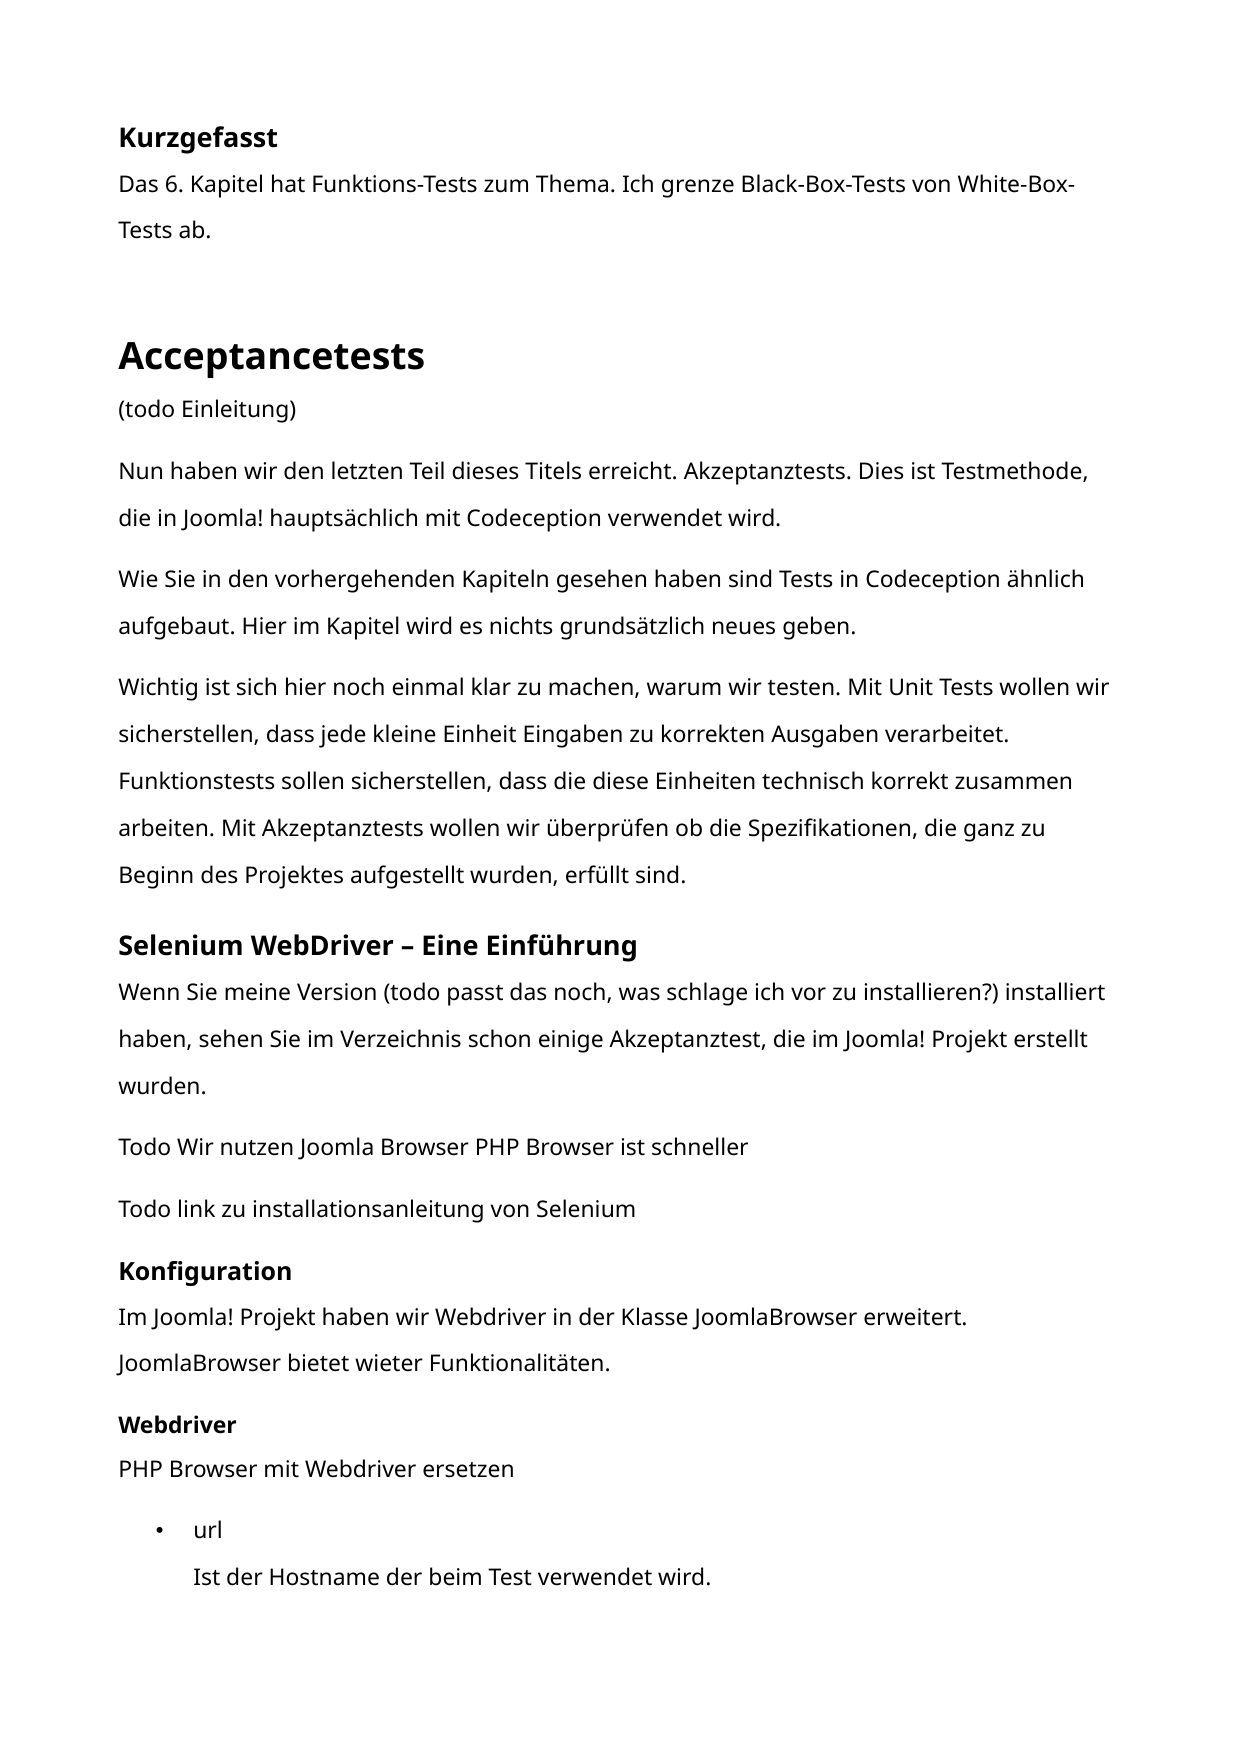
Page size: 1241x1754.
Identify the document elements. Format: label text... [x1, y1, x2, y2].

text (todo Einleitung) [118, 393, 1122, 424]
subtitle Kurzgefasst [118, 118, 1122, 155]
text Wichtig ist sich hier noch einmal klar zu machen, warum wir testen. Mit Unit Tests wollen wir sicherstellen, dass jede kleine Einheit Eingaben zu korrekten Ausgaben verarbeitet. Funktionstests sollen sicherstellen, dass die diese Einheiten technisch korrekt zusammen arbeiten. Mit Akzeptanztests wollen wir überprüfen ob die Spezifikationen, die ganz zu Beginn des Projektes aufgestellt wurden, erfüllt sind. [118, 671, 1122, 890]
subtitle Webdriver [118, 1409, 1122, 1440]
text Todo Wir nutzen Joomla Browser PHP Browser ist schneller [118, 1131, 1122, 1162]
text Im Joomla! Projekt haben wir Webdriver in der Klasse JoomlaBrowser erweitert. JoomlaBrowser bietet wieter Funktionalitäten. [118, 1301, 1122, 1379]
text Wenn Sie meine Version (todo passt das noch, was schlage ich vor zu installieren?) installiert haben, sehen Sie im Verzeichnis schon einige Akzeptanztest, die im Joomla! Projekt erstellt wurden. [118, 976, 1122, 1101]
text Das 6. Kapitel hat Funktions-Tests zum Thema. Ich grenze Black-Box-Tests von White-Box-Tests ab. [118, 167, 1122, 246]
subtitle Konfiguration [118, 1254, 1122, 1288]
text PHP Browser mit Webdriver ersetzen [118, 1453, 1122, 1484]
text Nun haben wir den letzten Teil dieses Titels erreicht. Akzeptanztests. Dies ist Testmethode, die in Joomla! hauptsächlich mit Codeception verwendet wird. [118, 454, 1122, 533]
text Todo link zu installationsanleitung von Selenium [118, 1192, 1122, 1224]
subtitle Selenium WebDriver – Eine Einführung [118, 926, 1122, 963]
text Wie Sie in den vorhergehenden Kapiteln gesehen haben sind Tests in Codeception ähnlich aufgebaut. Hier im Kapitel wird es nichts grundsätzlich neues geben. [118, 563, 1122, 641]
list url Ist der Hostname der beim Test verwendet wird. [156, 1514, 1122, 1592]
subtitle Acceptancetests [118, 329, 1122, 381]
